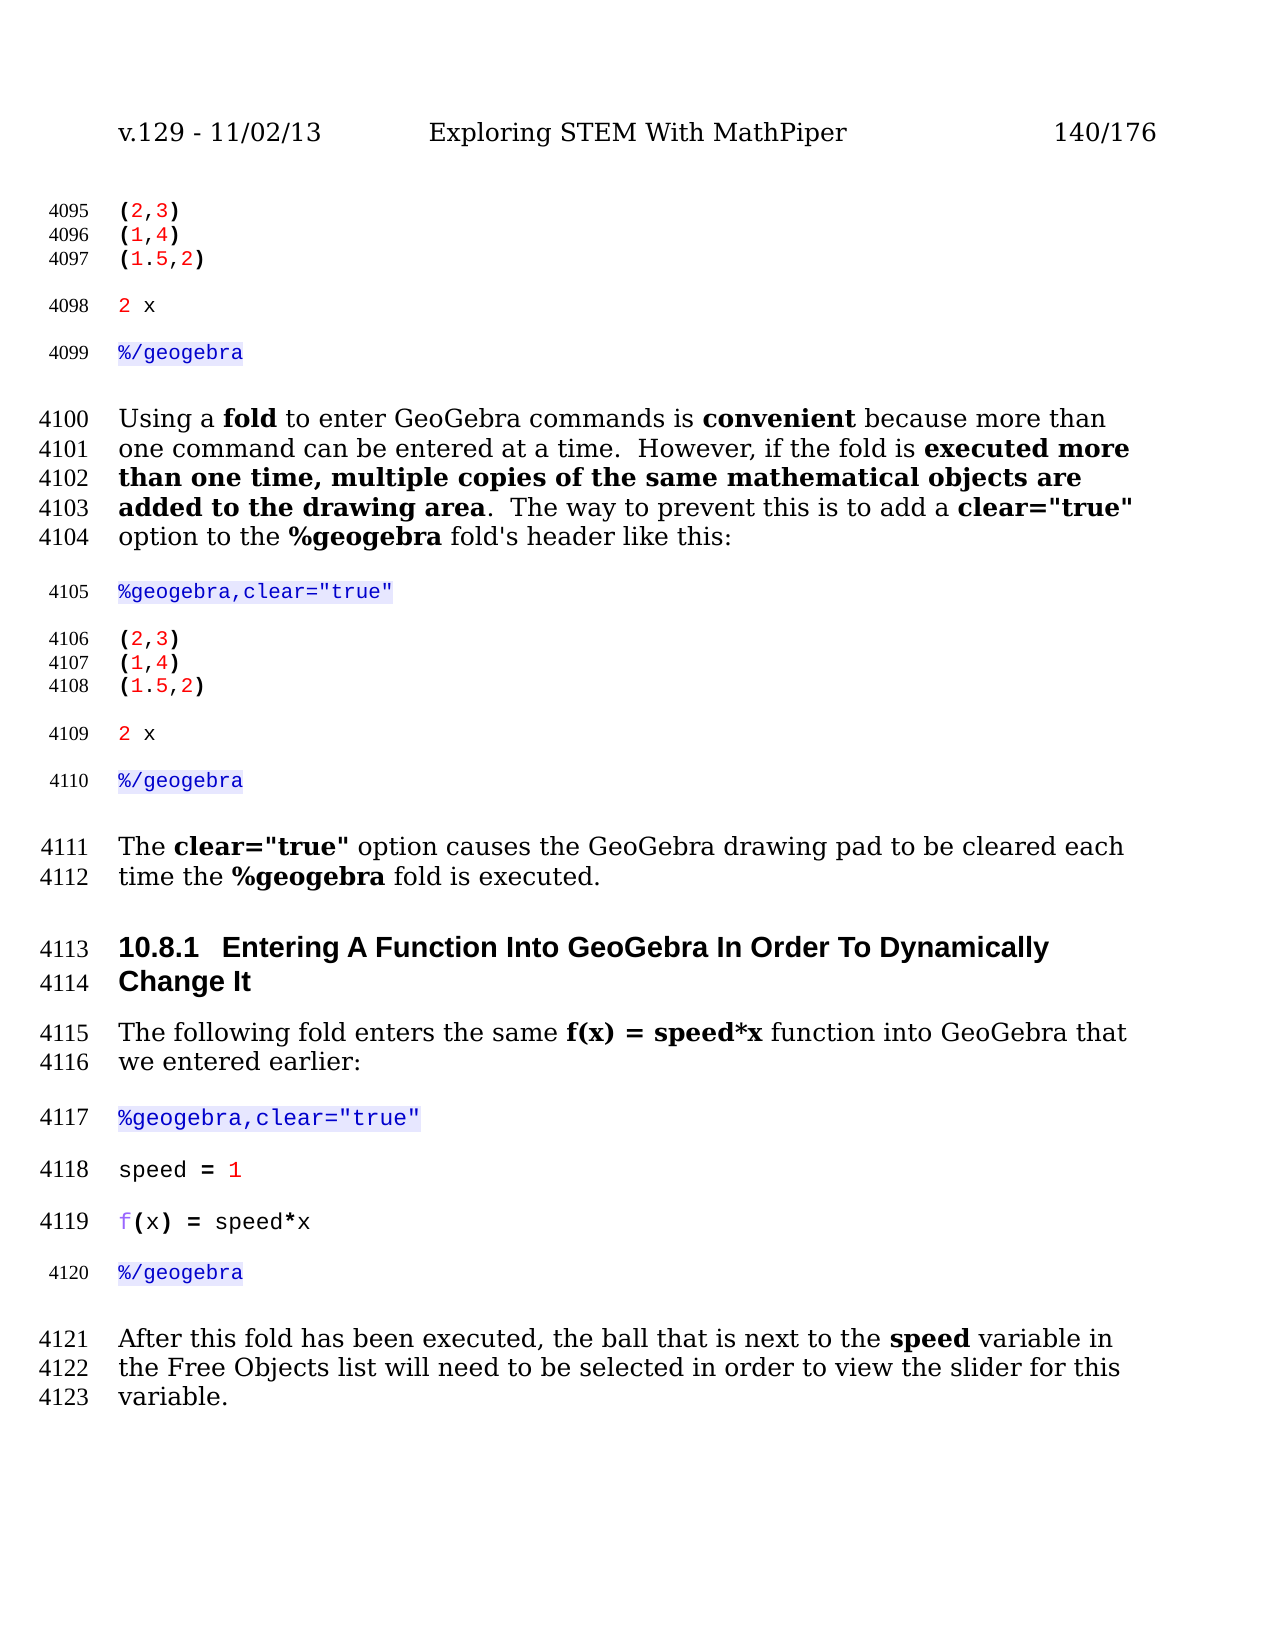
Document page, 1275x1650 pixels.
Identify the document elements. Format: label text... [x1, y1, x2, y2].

text (1,4) [118, 224, 1157, 248]
text (2,3) [118, 628, 1157, 652]
text f(x) = speed*x [118, 1210, 1157, 1236]
text %/geogebra [118, 342, 1157, 366]
text 2 x [118, 295, 1157, 319]
text %/geogebra [118, 770, 1157, 794]
text The clear="true" option causes the GeoGebra drawing pad to be cleared each time the %geogebra fold is executed. [118, 832, 1157, 891]
text %geogebra,clear="true" [118, 1106, 1157, 1132]
text After this fold has been executed, the ball that is next to the speed variable in the Free Objects list will need to be selected in order to view the slider for this variable. [118, 1324, 1157, 1412]
subtitle Entering A Function Into GeoGebra In Order To Dynamically Change It [118, 930, 1157, 997]
text %/geogebra [118, 1262, 1157, 1286]
text %geogebra,clear="true" [118, 581, 1157, 604]
text (2,3) [118, 200, 1157, 224]
text The following fold enters the same f(x) = speed*x function into GeoGebra that we entered earlier: [118, 1018, 1157, 1077]
text (1.5,2) [118, 248, 1157, 271]
text (1.5,2) [118, 676, 1157, 699]
text (1,4) [118, 652, 1157, 676]
text speed = 1 [118, 1158, 1157, 1184]
text Using a fold to enter GeoGebra commands is convenient because more than one command can be entered at a time. However, if the fold is executed more than one time, multiple copies of the same mathematical objects are added to the drawing area. The way to prevent this is to add a clear="true" option to the %geogebra fold's header like this: [118, 404, 1157, 551]
text 2 x [118, 723, 1157, 746]
